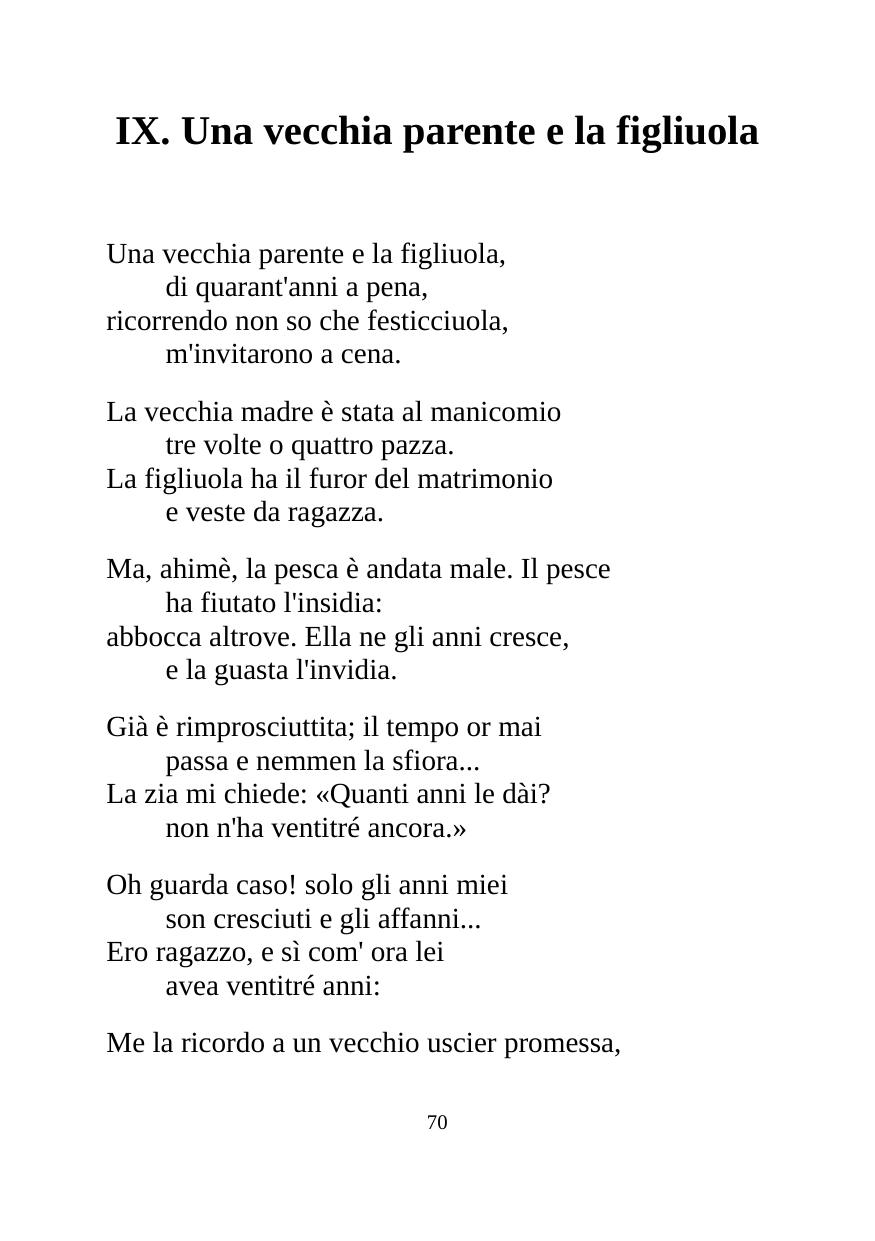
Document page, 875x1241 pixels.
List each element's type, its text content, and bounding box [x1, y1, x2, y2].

text La figliuola ha il furor del matrimonio [106, 461, 768, 494]
text di quarant'anni a pena, [165, 269, 768, 303]
subtitle IX. Una vecchia parente e la figliuola [106, 106, 768, 153]
text avea ventitré anni: [165, 968, 768, 1001]
text Ero ragazzo, e sì com' ora lei [106, 934, 768, 968]
text Una vecchia parente e la figliuola, [106, 236, 768, 269]
text m'invitarono a cena. [165, 337, 768, 370]
text tre volte o quattro pazza. [165, 427, 768, 461]
text ricorrendo non so che festicciuola, [106, 303, 768, 337]
text passa e nemmen la sfiora... [165, 743, 768, 776]
text La vecchia madre è stata al manicomio [106, 394, 768, 427]
text La zia mi chiede: «Quanti anni le dài? [106, 776, 768, 810]
text son cresciuti e gli affanni... [165, 901, 768, 934]
text Me la ricordo a un vecchio uscier promessa, [106, 1025, 768, 1058]
text Ma, ahimè, la pesca è andata male. Il pesce [106, 552, 768, 585]
text e la guasta l'invidia. [165, 652, 768, 686]
text non n'ha ventitré ancora.» [165, 810, 768, 843]
text ha fiutato l'insidia: [165, 585, 768, 619]
text e veste da ragazza. [165, 494, 768, 528]
text Oh guarda caso! solo gli anni miei [106, 867, 768, 901]
text Già è rimprosciuttita; il tempo or mai [106, 709, 768, 743]
text abbocca altrove. Ella ne gli anni cresce, [106, 619, 768, 652]
